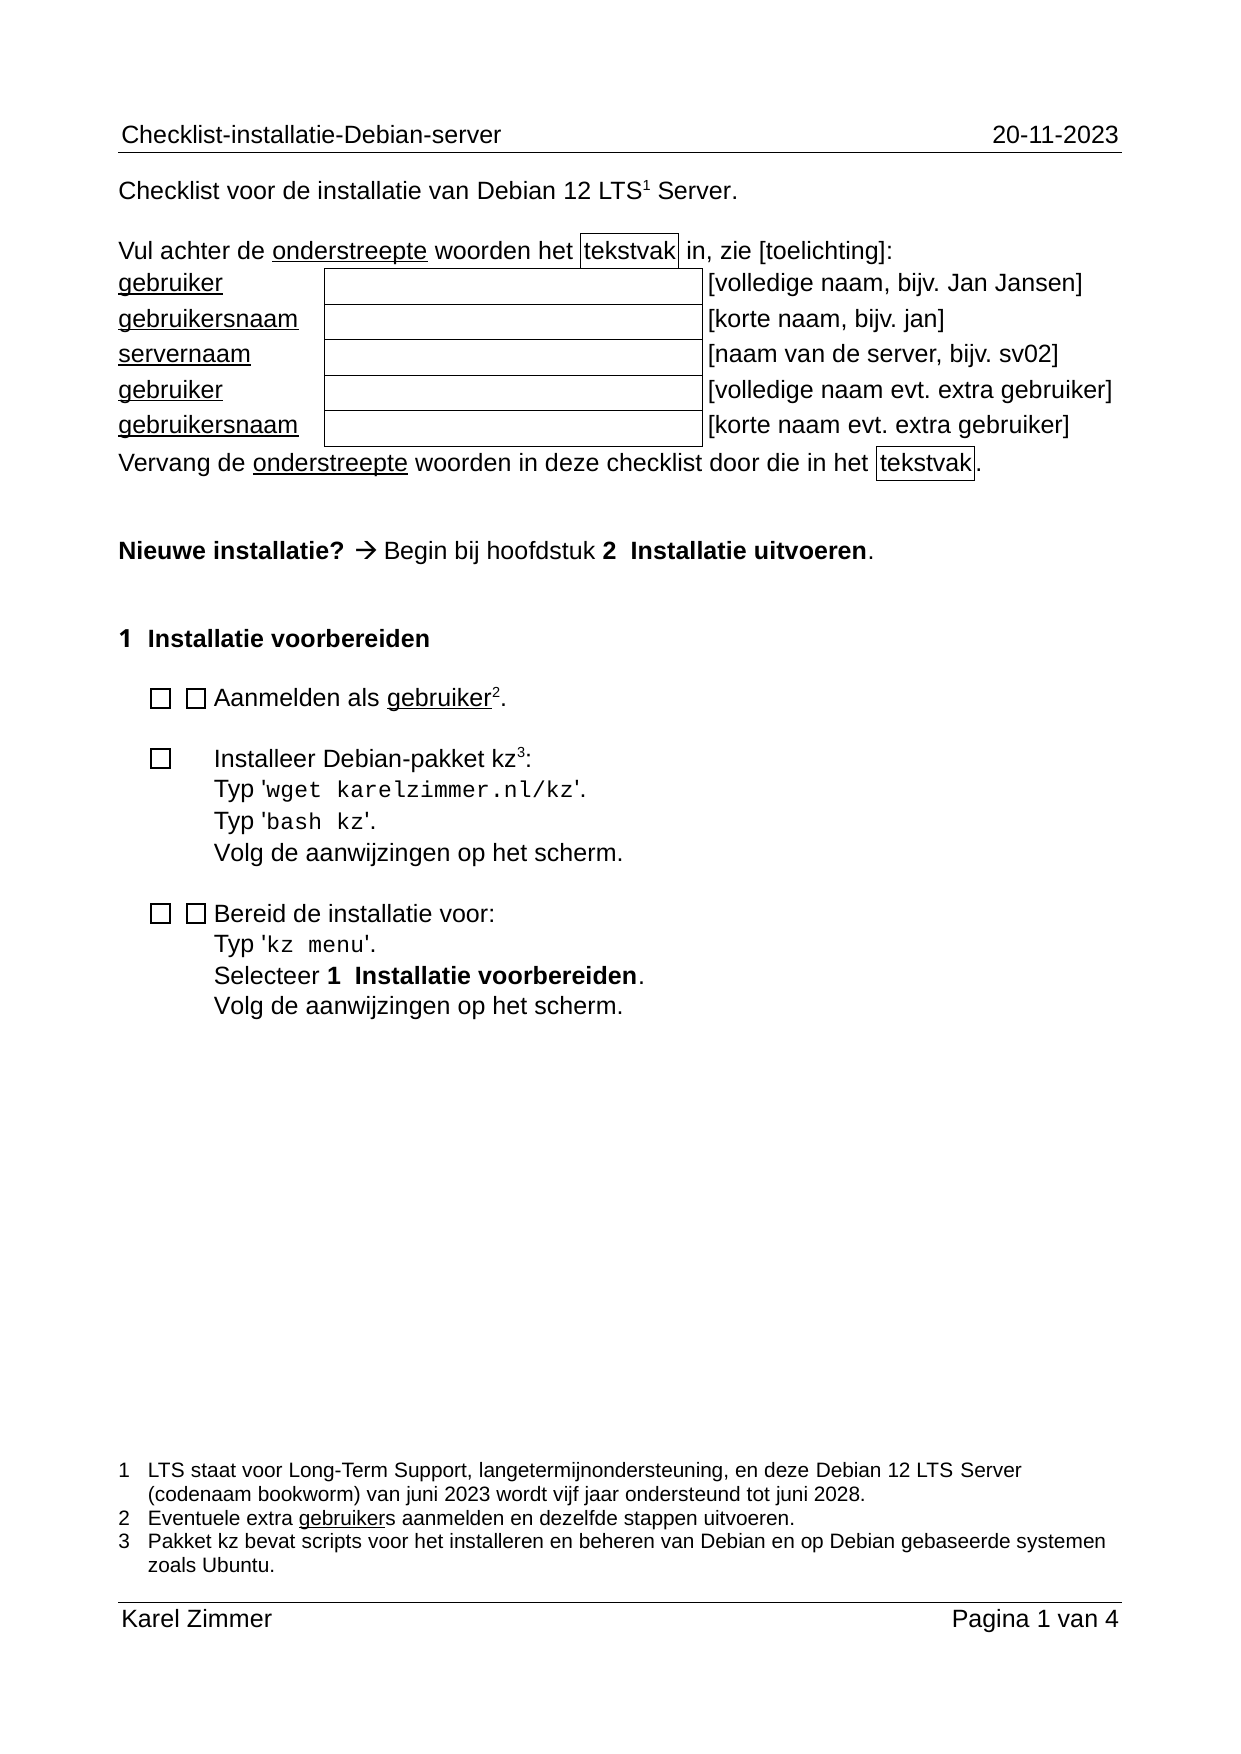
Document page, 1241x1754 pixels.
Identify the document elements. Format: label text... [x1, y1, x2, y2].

text [korte naam evt. extra gebruiker] [703, 410, 1122, 446]
table_cell [118, 961, 142, 991]
text LTS staat voor Long-Term Support, langetermijnondersteuning, en deze Debian 12 LTS Server (codenaam bookworm) van juni 2023 wordt vijf jaar ondersteund tot juni 2028. [118, 1454, 1122, 1506]
text in, zie [toelichting]: [679, 233, 1122, 268]
text gebruiker [118, 268, 324, 304]
table_cell [177, 838, 213, 868]
table_cell [118, 991, 142, 1021]
table_cell [142, 713, 177, 744]
text . [975, 446, 1122, 481]
table_header Aanmelden als gebruiker. [213, 683, 1122, 713]
table_cell [142, 929, 177, 961]
table_cell [118, 929, 142, 961]
table_cell [142, 991, 177, 1021]
table_cell Typ 'bash kz'. [213, 806, 1122, 838]
table_cell [177, 868, 213, 898]
text [volledige naam evt. extra gebruiker] [703, 375, 1122, 410]
table_cell [118, 868, 142, 898]
table_cell [177, 898, 213, 929]
table_header [142, 683, 177, 713]
text gebruikersnaam [118, 304, 324, 339]
table_cell Volg de aanwijzingen op het scherm. [213, 991, 1122, 1021]
table_cell [177, 991, 213, 1021]
table_cell [213, 713, 1122, 744]
table_header [118, 683, 142, 713]
text gebruikersnaam [118, 410, 324, 446]
table_cell [118, 713, 142, 744]
table_cell [213, 868, 1122, 898]
table_cell [177, 713, 213, 744]
table_cell [177, 961, 213, 991]
table_cell [142, 744, 177, 774]
text Checklist voor de installatie van Debian 12 LTS Server. [118, 177, 1122, 205]
text Vul achter de ONDERSTREEPTE woorden het [118, 233, 580, 268]
table_cell Typ 'kz menu'. [213, 929, 1122, 961]
table_cell [142, 868, 177, 898]
table_cell [118, 838, 142, 868]
text servernaam [118, 339, 324, 375]
table_cell Typ 'wget karelzimmer.nl/kz'. [213, 774, 1122, 806]
table_cell [142, 961, 177, 991]
table_cell [177, 774, 213, 806]
table_cell [142, 774, 177, 806]
table_cell [118, 744, 142, 774]
table_cell [118, 774, 142, 806]
text Vervang de ONDERSTREEPTE woorden in deze checklist door die in het [118, 446, 876, 481]
table_cell Installeer Debian-pakket kz: [213, 744, 1122, 774]
table_cell [142, 898, 177, 929]
table_cell [118, 806, 142, 838]
table_cell [177, 806, 213, 838]
text tekstvak [877, 447, 974, 480]
text tekstvak [581, 234, 678, 268]
table_cell [142, 806, 177, 838]
text [volledige naam, bijv. Jan Jansen] [703, 268, 1122, 304]
text [naam van de server, bijv. sv02] [703, 339, 1122, 375]
table_cell [177, 744, 213, 774]
table_cell [142, 838, 177, 868]
table_cell Volg de aanwijzingen op het scherm. [213, 838, 1122, 868]
text [korte naam, bijv. jan] [703, 304, 1122, 339]
table_header [177, 683, 213, 713]
list Installatie voorbereiden [118, 621, 1122, 655]
table_cell [118, 898, 142, 929]
text gebruiker [118, 375, 324, 410]
table_cell [177, 929, 213, 961]
table_cell Bereid de installatie voor: [213, 898, 1122, 929]
table_cell Selecteer 1 Installatie voorbereiden. [213, 961, 1122, 991]
text Nieuwe installatie?  Begin bij hoofdstuk 2 Installatie uitvoeren. [118, 537, 1122, 565]
